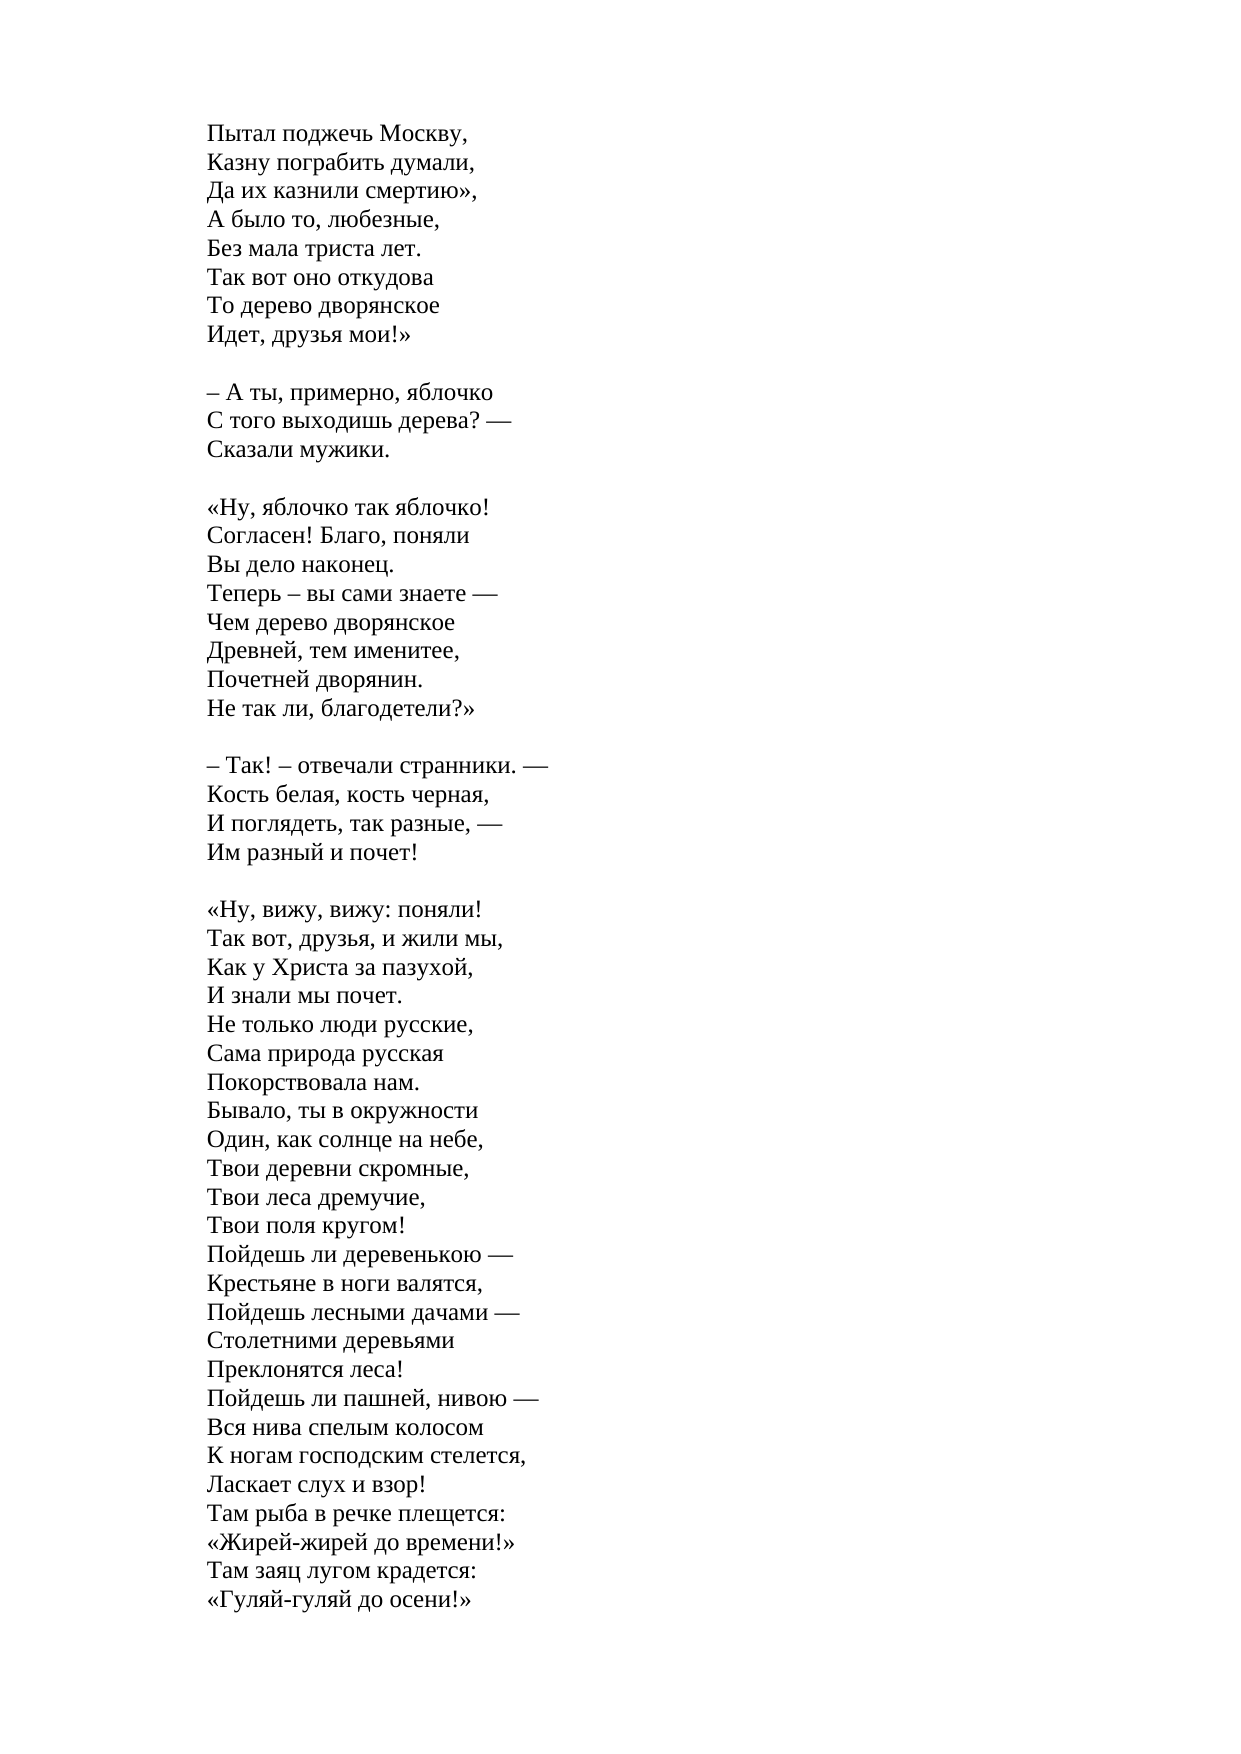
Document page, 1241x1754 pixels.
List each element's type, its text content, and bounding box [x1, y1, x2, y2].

text А было то, любезные, [148, 204, 1152, 233]
text Так вот, друзья, и жили мы, [148, 923, 1152, 952]
text Им разный и почет! [148, 837, 1152, 866]
text «Гуляй-гуляй до осени!» [148, 1584, 1152, 1613]
text Без мала триста лет. [148, 233, 1152, 262]
text Твои поля кругом! [148, 1211, 1152, 1239]
text Не так ли, благодетели?» [148, 693, 1152, 722]
text Идет, друзья мои!» [148, 319, 1152, 348]
text Крестьяне в ноги валятся, [148, 1268, 1152, 1297]
text «Ну, яблочко так яблочко! [148, 492, 1152, 521]
text – А ты, примерно, яблочко [148, 377, 1152, 406]
text Вся нива спелым колосом [148, 1412, 1152, 1441]
text Как у Христа за пазухой, [148, 952, 1152, 981]
text Согласен! Благо, поняли [148, 521, 1152, 549]
text Один, как солнце на небе, [148, 1124, 1152, 1153]
text Сама природа русская [148, 1038, 1152, 1067]
text К ногам господским стелется, [148, 1441, 1152, 1469]
text Столетними деревьями [148, 1326, 1152, 1354]
text – Так! – отвечали странники. — [148, 751, 1152, 779]
text Покорствовала нам. [148, 1067, 1152, 1096]
text С того выходишь дерева? — [148, 406, 1152, 434]
text Ласкает слух и взор! [148, 1469, 1152, 1498]
text Не только люди русские, [148, 1009, 1152, 1038]
text Чем дерево дворянское [148, 607, 1152, 636]
text Древней, тем именитее, [148, 636, 1152, 664]
text Сказали мужики. [148, 434, 1152, 463]
text Пойдешь ли деревенькою — [148, 1239, 1152, 1268]
text Твои леса дремучие, [148, 1182, 1152, 1211]
text Теперь – вы сами знаете — [148, 578, 1152, 607]
text Бывало, ты в окружности [148, 1096, 1152, 1124]
text Пытал поджечь Москву, [148, 118, 1152, 147]
text «Ну, вижу, вижу: поняли! [148, 894, 1152, 923]
text Так вот оно откудова [148, 262, 1152, 291]
text И знали мы почет. [148, 981, 1152, 1009]
text Твои деревни скромные, [148, 1153, 1152, 1182]
text Кость белая, кость черная, [148, 779, 1152, 808]
text То дерево дворянское [148, 291, 1152, 319]
text Да их казнили смертию», [148, 176, 1152, 204]
text Пойдешь лесными дачами — [148, 1297, 1152, 1326]
text Пойдешь ли пашней, нивою — [148, 1383, 1152, 1412]
text Там заяц лугом крадется: [148, 1556, 1152, 1584]
text Преклонятся леса! [148, 1354, 1152, 1383]
text И поглядеть, так разные, — [148, 808, 1152, 837]
text Там рыба в речке плещется: [148, 1498, 1152, 1527]
text Казну пограбить думали, [148, 147, 1152, 176]
text «Жирей-жирей до времени!» [148, 1527, 1152, 1556]
text Вы дело наконец. [148, 549, 1152, 578]
text Почетней дворянин. [148, 664, 1152, 693]
